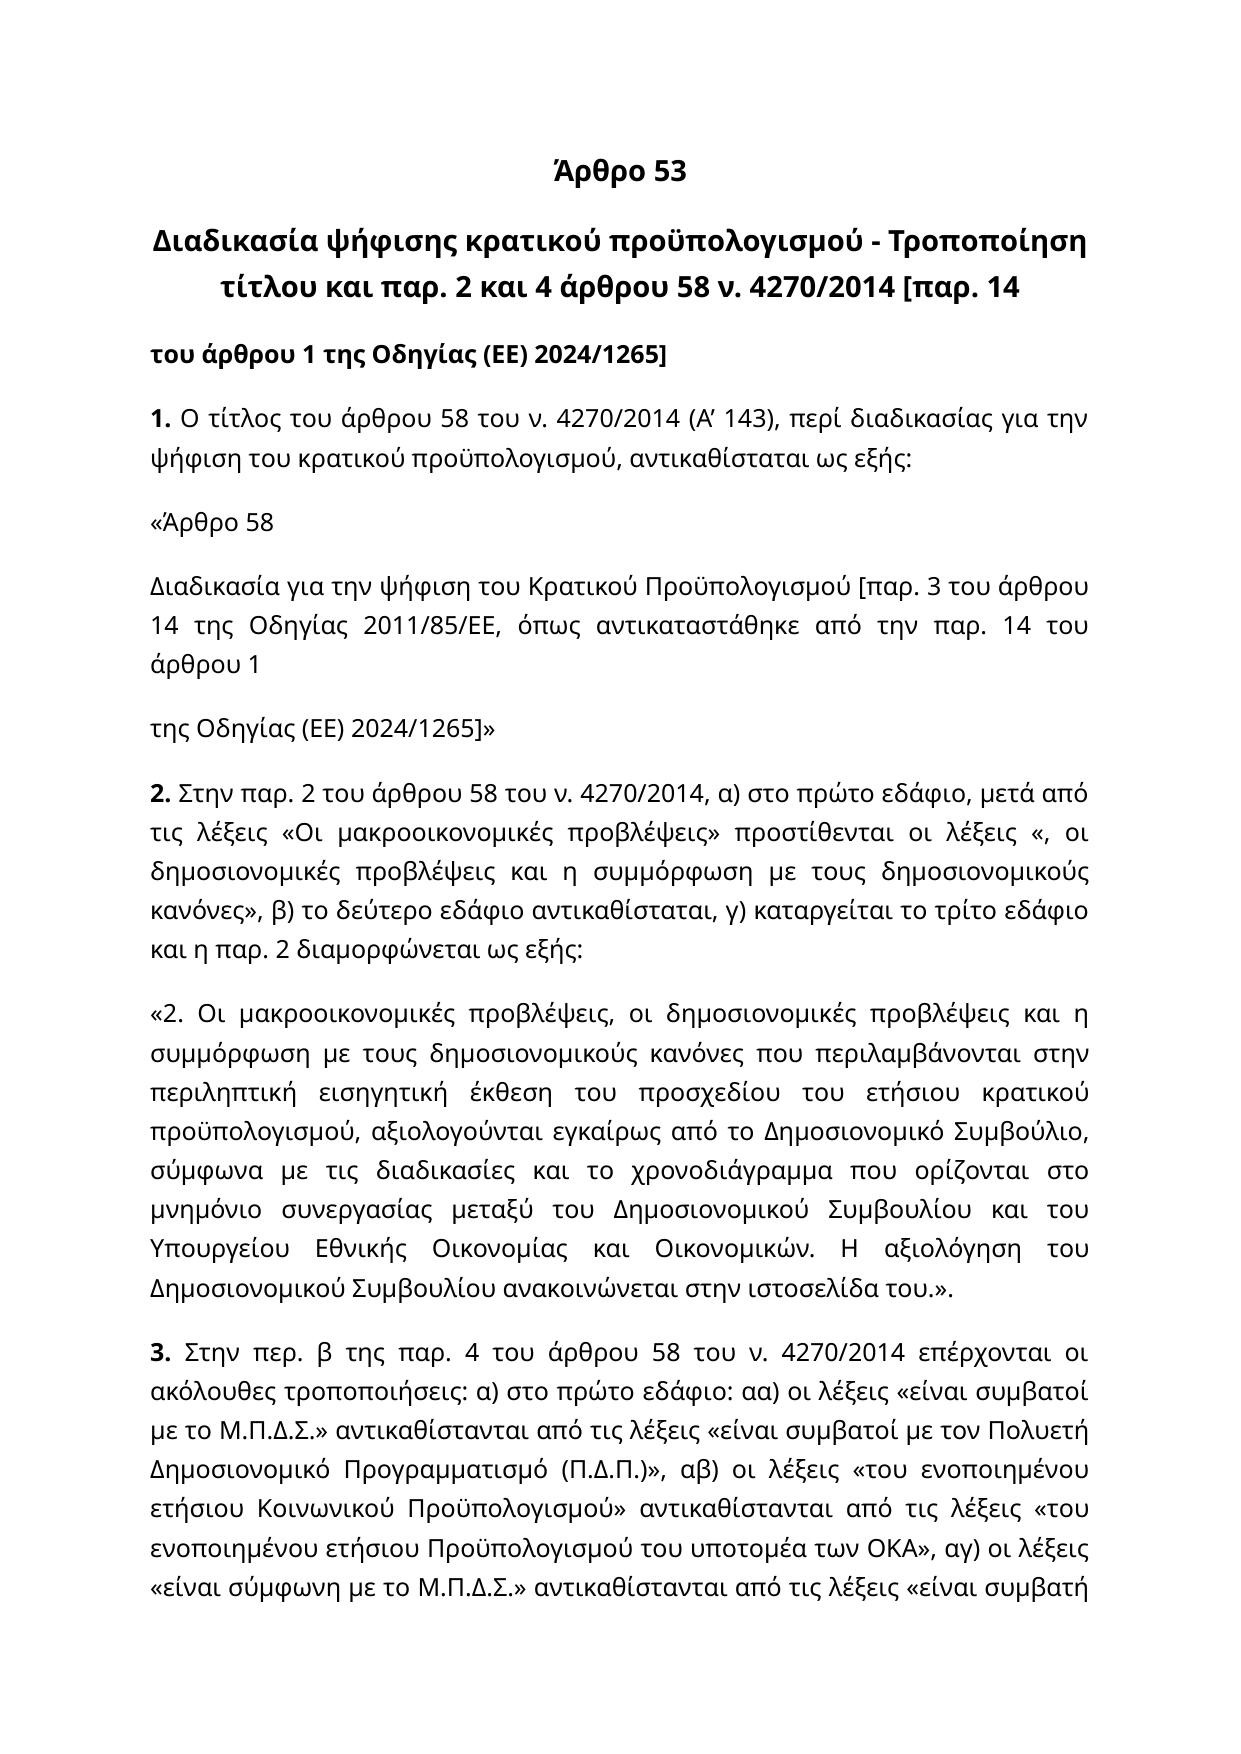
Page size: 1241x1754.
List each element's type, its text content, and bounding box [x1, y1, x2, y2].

subtitle Διαδικασία ψήφισης κρατικού προϋπολογισμού - Τροποποίηση τίτλου και παρ. 2 και 4 άρθρου 58 ν. 4270/2014 [παρ. 14 [150, 221, 1090, 306]
text Διαδικασία για την ψήφιση του Κρατικού Προϋπολογισμού [παρ. 3 του άρθρου 14 της Οδηγίας 2011/85/ΕΕ, όπως αντικαταστάθηκε από την παρ. 14 του άρθρου 1 [150, 568, 1090, 681]
text 3. Στην περ. β της παρ. 4 του άρθρου 58 του ν. 4270/2014 επέρχονται οι ακόλουθες τροποποιήσεις: α) στο πρώτο εδάφιο: αα) οι λέξεις «είναι συμβατοί με το Μ.Π.Δ.Σ.» αντικαθίστανται από τις λέξεις «είναι συμβατοί με τον Πολυετή Δημοσιονομικό Προγραμματισμό (Π.Δ.Π.)», αβ) οι λέξεις «του ενοποιημένου ετήσιου Κοινωνικού Προϋπολογισμού» αντικαθίστανται από τις λέξεις «του ενοποιημένου ετήσιου Προϋπολογισμού του υποτομέα των ΟΚΑ», αγ) οι λέξεις «είναι σύμφωνη με το Μ.Π.Δ.Σ.» αντικαθίστανται από τις λέξεις «είναι συμβατή [150, 1334, 1090, 1603]
text της Οδηγίας (ΕΕ) 2024/1265]» [150, 711, 1090, 745]
text του άρθρου 1 της Οδηγίας (ΕΕ) 2024/1265] [150, 337, 1090, 371]
text «2. Οι μακροοικονομικές προβλέψεις, οι δημοσιονομικές προβλέψεις και η συμμόρφωση με τους δημοσιονομικούς κανόνες που περιλαμβάνονται στην περιληπτική εισηγητική έκθεση του προσχεδίου του ετήσιου κρατικού προϋπολογισμού, αξιολογούνται εγκαίρως από το Δημοσιονομικό Συμβούλιο, σύμφωνα με τις διαδικασίες και το χρονοδιάγραμμα που ορίζονται στο μνημόνιο συνεργασίας μεταξύ του Δημοσιονομικού Συμβουλίου και του Υπουργείου Εθνικής Οικονομίας και Οικονομικών. Η αξιολόγηση του Δημοσιονομικού Συμβουλίου ανακοινώνεται στην ιστοσελίδα του.». [150, 996, 1090, 1304]
text «Άρθρο 58 [150, 504, 1090, 538]
subtitle Άρθρο 53 [150, 150, 1090, 190]
text 2. Στην παρ. 2 του άρθρου 58 του ν. 4270/2014, α) στο πρώτο εδάφιο, μετά από τις λέξεις «Οι μακροοικονομικές προβλέψεις» προστίθενται οι λέξεις «, οι δημοσιονομικές προβλέψεις και η συμμόρφωση με τους δημοσιονομικούς κανόνες», β) το δεύτερο εδάφιο αντικαθίσταται, γ) καταργείται το τρίτο εδάφιο και η παρ. 2 διαμορφώνεται ως εξής: [150, 775, 1090, 966]
text 1. Ο τίτλος του άρθρου 58 του ν. 4270/2014 (Α’ 143), περί διαδικασίας για την ψήφιση του κρατικού προϋπολογισμού, αντικαθίσταται ως εξής: [150, 401, 1090, 474]
